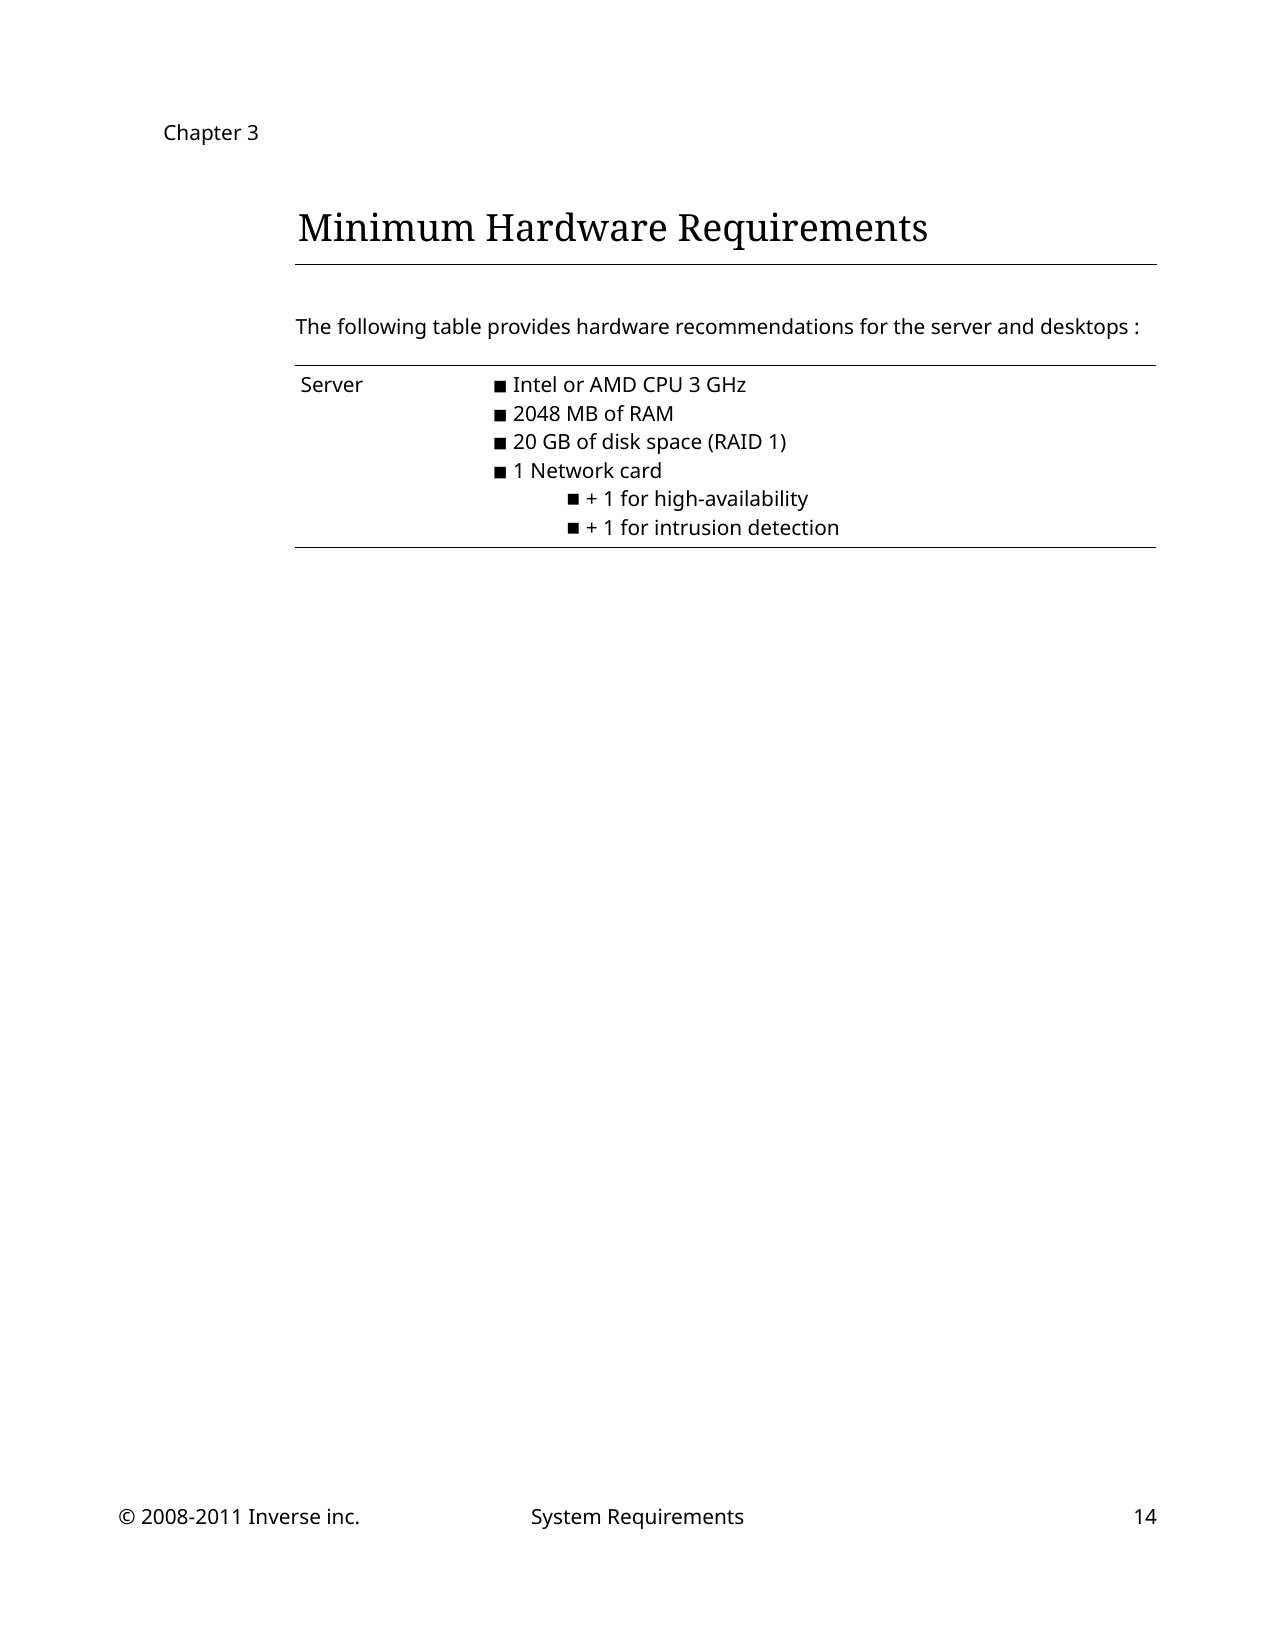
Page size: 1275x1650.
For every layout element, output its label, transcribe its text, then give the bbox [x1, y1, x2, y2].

table_header ◾ Intel or AMD CPU 3 GHz ◾ 2048 MB of RAM ◾ 20 GB of disk space (RAID 1) ◾ 1 Network card + 1 for high-availability + 1 for intrusion detection [487, 366, 1156, 547]
subtitle Minimum Hardware Requirements [295, 201, 1157, 264]
table_header Server [295, 366, 487, 547]
text The following table provides hardware recommendations for the server and desktops : [295, 312, 1157, 341]
